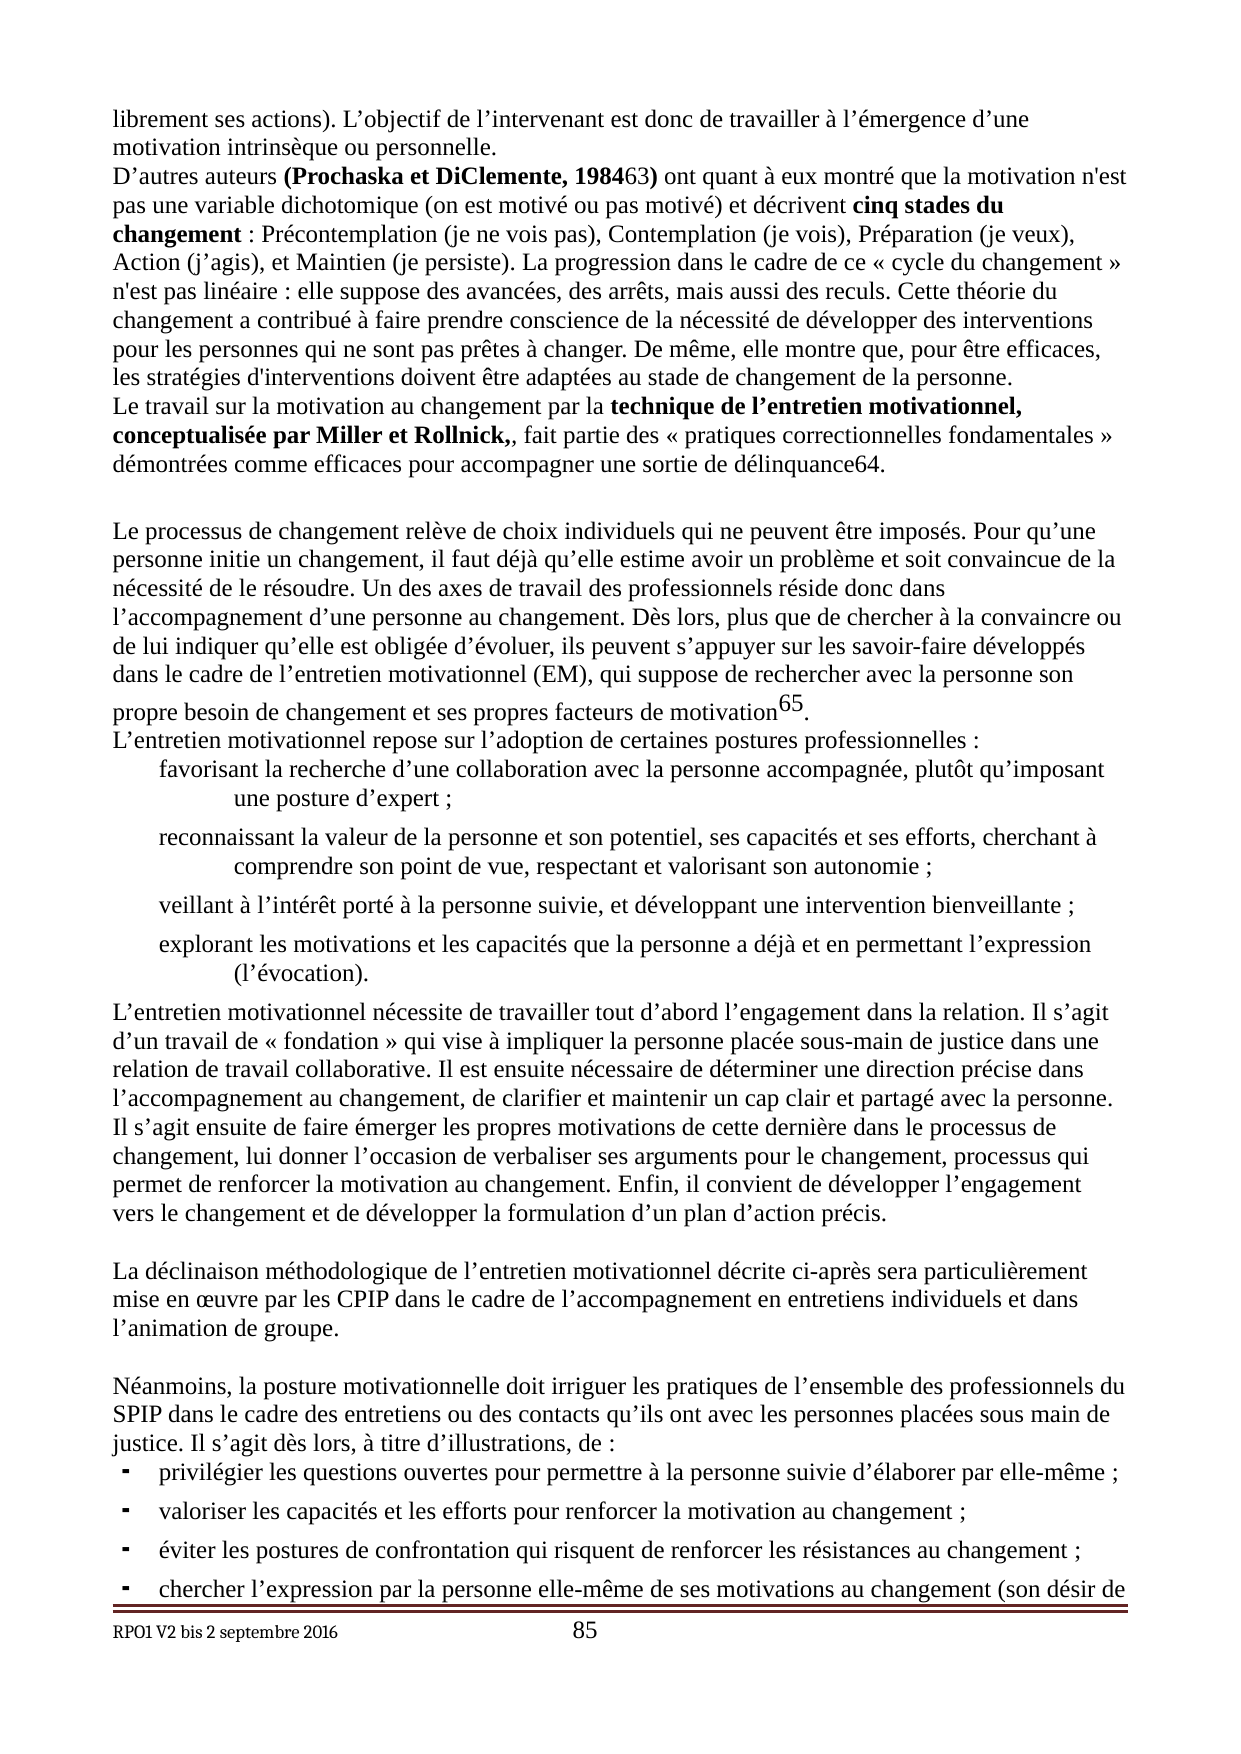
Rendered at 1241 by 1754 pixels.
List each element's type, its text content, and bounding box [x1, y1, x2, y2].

text L’entretien motivationnel repose sur l’adoption de certaines postures professionnelles : [112, 725, 1128, 754]
list reconnaissant la valeur de la personne et son potentiel, ses capacités et ses efforts, cherchant à comprendre son point de vue, respectant et valorisant son autonomie ; [121, 822, 1128, 879]
list veillant à l’intérêt porté à la personne suivie, et développant une intervention bienveillante ; [121, 890, 1128, 919]
list éviter les postures de confrontation qui risquent de renforcer les résistances au changement ; [121, 1535, 1128, 1564]
text La déclinaison méthodologique de l’entretien motivationnel décrite ci-après sera particulièrement mise en œuvre par les CPIP dans le cadre de l’accompagnement en entretiens individuels et dans l’animation de groupe. [112, 1256, 1128, 1342]
text Le processus de changement relève de choix individuels qui ne peuvent être imposés. Pour qu’une personne initie un changement, il faut déjà qu’elle estime avoir un problème et soit convaincue de la nécessité de le résoudre. Un des axes de travail des professionnels réside donc dans l’accompagnement d’une personne au changement. Dès lors, plus que de chercher à la convaincre ou de lui indiquer qu’elle est obligée d’évoluer, ils peuvent s’appuyer sur les savoir-faire développés dans le cadre de l’entretien motivationnel (EM), qui suppose de rechercher avec la personne son propre besoin de changement et ses propres facteurs de motivation65. [112, 516, 1128, 725]
list privilégier les questions ouvertes pour permettre à la personne suivie d’élaborer par elle-même ; [121, 1457, 1128, 1486]
list favorisant la recherche d’une collaboration avec la personne accompagnée, plutôt qu’imposant une posture d’expert ; [121, 754, 1128, 812]
list chercher l’expression par la personne elle-même de ses motivations au changement (son désir de [121, 1574, 1128, 1603]
text Le travail sur la motivation au changement par la technique de l’entretien motivationnel, conceptualisée par Miller et Rollnick,, fait partie des « pratiques correctionnelles fondamentales » démontrées comme efficaces pour accompagner une sortie de délinquance64. [112, 391, 1128, 477]
text L’entretien motivationnel nécessite de travailler tout d’abord l’engagement dans la relation. Il s’agit d’un travail de « fondation » qui vise à impliquer la personne placée sous-main de justice dans une relation de travail collaborative. Il est ensuite nécessaire de déterminer une direction précise dans l’accompagnement au changement, de clarifier et maintenir un cap clair et partagé avec la personne. Il s’agit ensuite de faire émerger les propres motivations de cette dernière dans le processus de changement, lui donner l’occasion de verbaliser ses arguments pour le changement, processus qui permet de renforcer la motivation au changement. Enfin, il convient de développer l’engagement vers le changement et de développer la formulation d’un plan d’action précis. [112, 997, 1128, 1227]
text librement ses actions). L’objectif de l’intervenant est donc de travailler à l’émergence d’une motivation intrinsèque ou personnelle. [112, 104, 1128, 161]
list valoriser les capacités et les efforts pour renforcer la motivation au changement ; [121, 1496, 1128, 1525]
text D’autres auteurs (Prochaska et DiClemente, 198463) ont quant à eux montré que la motivation n'est pas une variable dichotomique (on est motivé ou pas motivé) et décrivent cinq stades du changement : Précontemplation (je ne vois pas), Contemplation (je vois), Préparation (je veux), Action (j’agis), et Maintien (je persiste). La progression dans le cadre de ce « cycle du changement » n'est pas linéaire : elle suppose des avancées, des arrêts, mais aussi des reculs. Cette théorie du changement a contribué à faire prendre conscience de la nécessité de développer des interventions pour les personnes qui ne sont pas prêtes à changer. De même, elle montre que, pour être efficaces, les stratégies d'interventions doivent être adaptées au stade de changement de la personne. [112, 161, 1128, 391]
list explorant les motivations et les capacités que la personne a déjà et en permettant l’expression (l’évocation). [121, 929, 1128, 987]
text Néanmoins, la posture motivationnelle doit irriguer les pratiques de l’ensemble des professionnels du SPIP dans le cadre des entretiens ou des contacts qu’ils ont avec les personnes placées sous main de justice. Il s’agit dès lors, à titre d’illustrations, de : [112, 1371, 1128, 1457]
